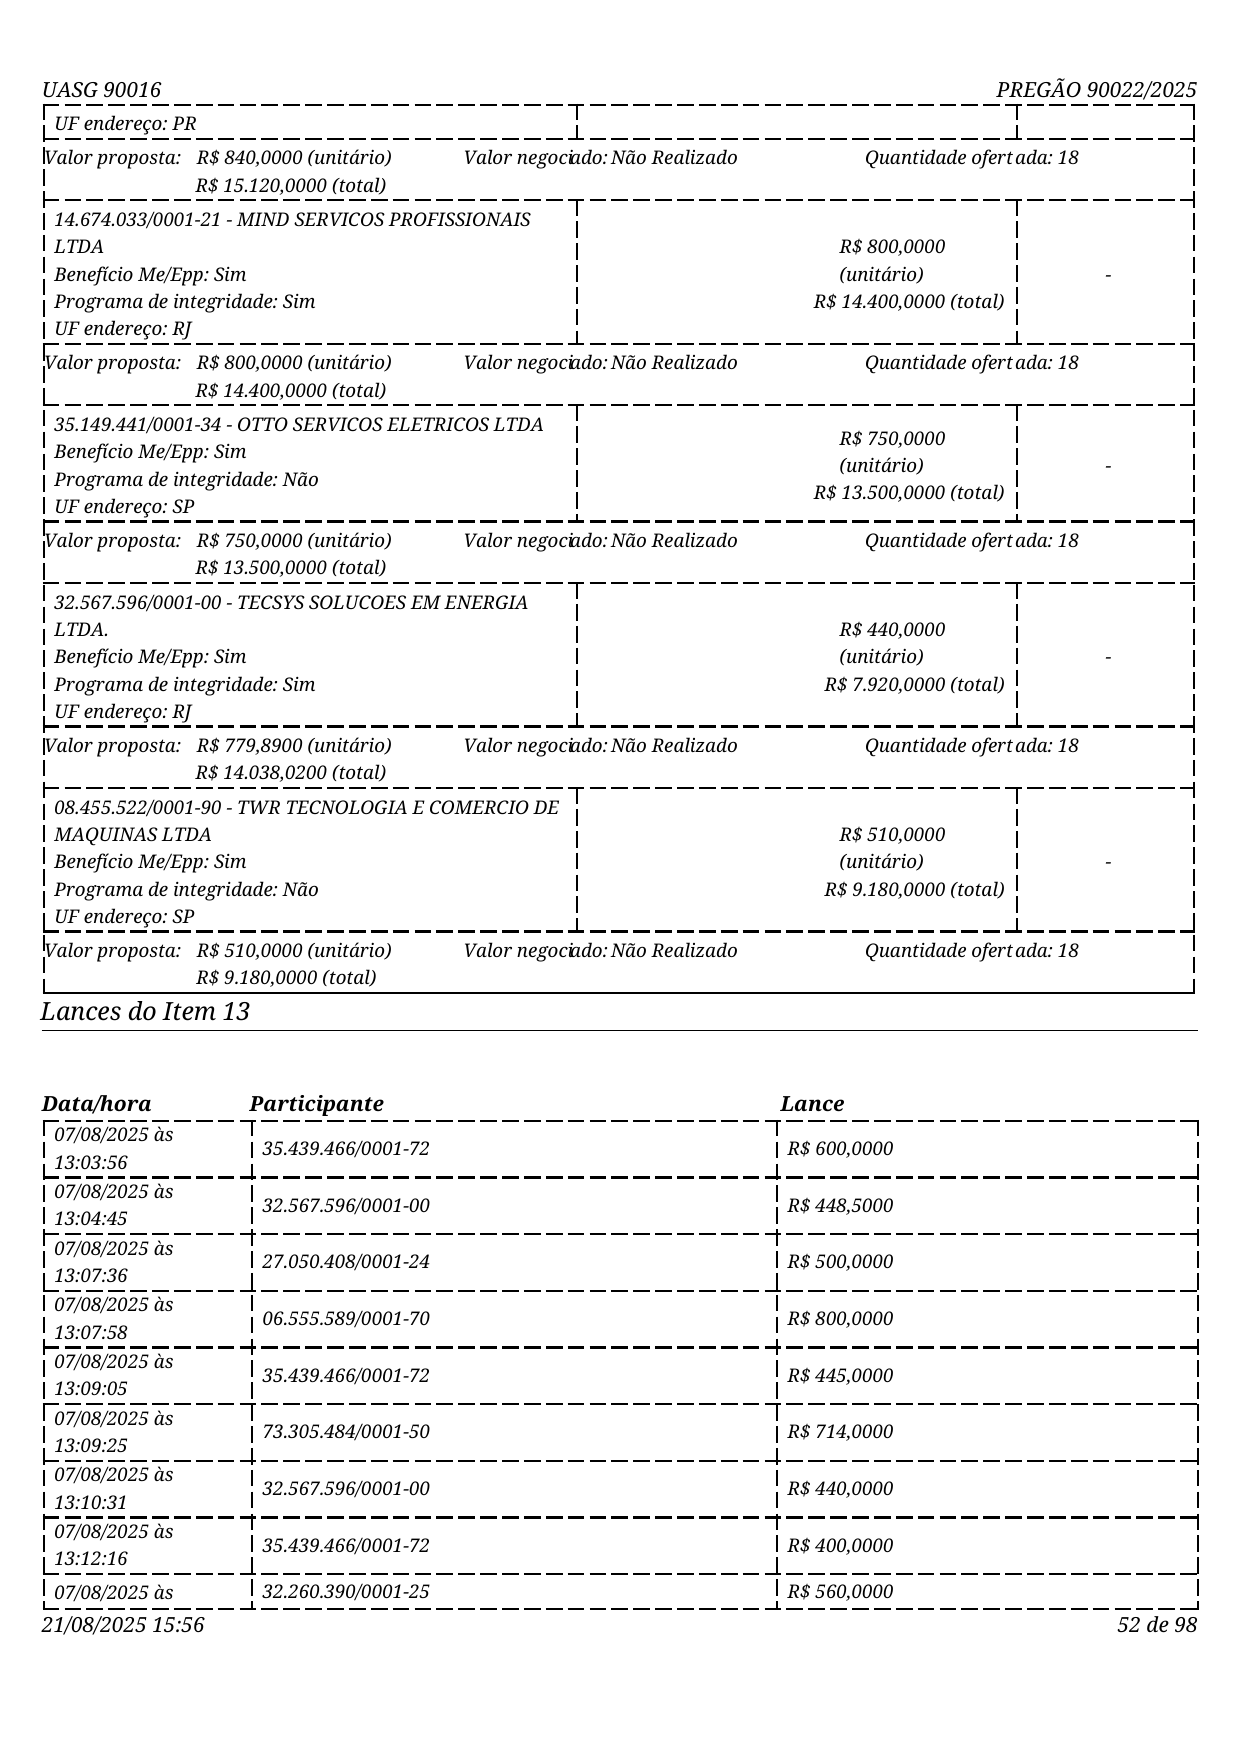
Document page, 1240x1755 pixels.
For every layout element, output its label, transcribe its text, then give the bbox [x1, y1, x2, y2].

text Data/hora Participante Lance [42, 1089, 1200, 1117]
table_cell Quantidade ofert [788, 520, 1017, 582]
table_header [577, 104, 787, 138]
table_cell 35.439.466/0001-72 [252, 1516, 777, 1573]
table_cell - [1101, 199, 1194, 343]
table_cell 07/08/2025 às 13:10:31 [44, 1460, 252, 1516]
table_cell [577, 404, 787, 520]
table_cell ado: Não Realizado [577, 725, 787, 787]
table_cell 27.050.408/0001-24 [252, 1233, 777, 1290]
table_cell R$ 750,0000 (unitário) R$ 13.500,0000 (total) [788, 404, 1017, 520]
table_cell R$ 500,0000 [777, 1233, 1198, 1290]
table_cell ado: Não Realizado [577, 930, 787, 992]
table_header - [1101, 104, 1194, 138]
table_cell ada: 18 [1017, 930, 1101, 992]
table_cell [577, 787, 787, 930]
table_header UF endereço: PR [44, 104, 577, 138]
table_cell [1101, 343, 1194, 404]
table_cell - [1101, 582, 1194, 725]
table_cell R$ 510,0000 (unitário) R$ 9.180,0000 (total) [788, 787, 1017, 930]
table_cell R$ 560,0000 [777, 1573, 1198, 1608]
table_cell ada: 18 [1017, 343, 1101, 404]
table_cell - [1101, 787, 1194, 930]
table_cell R$ 448,5000 [777, 1176, 1198, 1233]
table_cell 32.260.390/0001-25 [252, 1573, 777, 1608]
table_cell [577, 582, 787, 725]
table_cell ada: 18 [1017, 138, 1101, 199]
table_cell 07/08/2025 às 13:12:16 [44, 1516, 252, 1573]
table_cell 35.439.466/0001-72 [252, 1346, 777, 1403]
table_cell R$ 800,0000 (unitário) R$ 14.400,0000 (total) [788, 199, 1017, 343]
table_cell 14.674.033/0001-21 - MIND SERVICOS PROFISSIONAIS LTDA Benefício Me/Epp: Sim Programa de integridade: Sim UF endereço: RJ [44, 199, 577, 343]
table_cell Quantidade ofert [788, 343, 1017, 404]
table_cell 08.455.522/0001-90 - TWR TECNOLOGIA E COMERCIO DE MAQUINAS LTDA Benefício Me/Epp: Sim Programa de integridade: Não UF endereço: SP [44, 787, 577, 930]
table_cell Valor proposta: R$ 840,0000 (unitário) Valor negoci R$ 15.120,0000 (total) [44, 138, 577, 199]
table_cell Quantidade ofert [788, 930, 1017, 992]
table_cell 07/08/2025 às [44, 1573, 252, 1608]
table_cell 07/08/2025 às 13:09:25 [44, 1403, 252, 1460]
table_header 35.439.466/0001-72 [252, 1120, 777, 1176]
table_cell Quantidade ofert [788, 138, 1017, 199]
table_cell [1101, 138, 1194, 199]
table_cell ada: 18 [1017, 520, 1101, 582]
table_cell ado: Não Realizado [577, 138, 787, 199]
table_cell R$ 440,0000 (unitário) R$ 7.920,0000 (total) [788, 582, 1017, 725]
table_cell Valor proposta: R$ 800,0000 (unitário) Valor negoci R$ 14.400,0000 (total) [44, 343, 577, 404]
table_cell 73.305.484/0001-50 [252, 1403, 777, 1460]
table_cell 35.149.441/0001-34 - OTTO SERVICOS ELETRICOS LTDA Benefício Me/Epp: Sim Programa de integridade: Não UF endereço: SP [44, 404, 577, 520]
table_cell [1101, 725, 1194, 787]
table_cell R$ 445,0000 [777, 1346, 1198, 1403]
table_header [788, 104, 1017, 138]
table_cell 07/08/2025 às 13:07:58 [44, 1290, 252, 1346]
table_cell Quantidade ofert [788, 725, 1017, 787]
table_cell R$ 400,0000 [777, 1516, 1198, 1573]
table_header R$ 600,0000 [777, 1120, 1198, 1176]
table_cell [1017, 582, 1101, 725]
table_cell Valor proposta: R$ 510,0000 (unitário) Valor negoci R$ 9.180,0000 (total) [44, 930, 577, 992]
table_cell R$ 800,0000 [777, 1290, 1198, 1346]
text Lances do Item 13 [40, 994, 1200, 1028]
table_cell ado: Não Realizado [577, 343, 787, 404]
table_header 07/08/2025 às 13:03:56 [44, 1120, 252, 1176]
table_cell R$ 440,0000 [777, 1460, 1198, 1516]
table_cell 32.567.596/0001-00 [252, 1460, 777, 1516]
table_cell [1017, 787, 1101, 930]
table_cell - [1101, 404, 1194, 520]
table_cell 07/08/2025 às 13:07:36 [44, 1233, 252, 1290]
table_cell ado: Não Realizado [577, 520, 787, 582]
table_cell [1017, 199, 1101, 343]
table_cell 07/08/2025 às 13:09:05 [44, 1346, 252, 1403]
table_cell ada: 18 [1017, 725, 1101, 787]
table_cell 32.567.596/0001-00 - TECSYS SOLUCOES EM ENERGIA LTDA. Benefício Me/Epp: Sim Programa de integridade: Sim UF endereço: RJ [44, 582, 577, 725]
table_cell 07/08/2025 às 13:04:45 [44, 1176, 252, 1233]
table_cell R$ 714,0000 [777, 1403, 1198, 1460]
table_cell [1017, 404, 1101, 520]
table_cell 32.567.596/0001-00 [252, 1176, 777, 1233]
table_cell [1101, 520, 1194, 582]
table_cell Valor proposta: R$ 779,8900 (unitário) Valor negoci R$ 14.038,0200 (total) [44, 725, 577, 787]
table_header [1017, 104, 1101, 138]
table_cell 06.555.589/0001-70 [252, 1290, 777, 1346]
table_cell [577, 199, 787, 343]
table_cell [1101, 930, 1194, 992]
table_cell Valor proposta: R$ 750,0000 (unitário) Valor negoci R$ 13.500,0000 (total) [44, 520, 577, 582]
